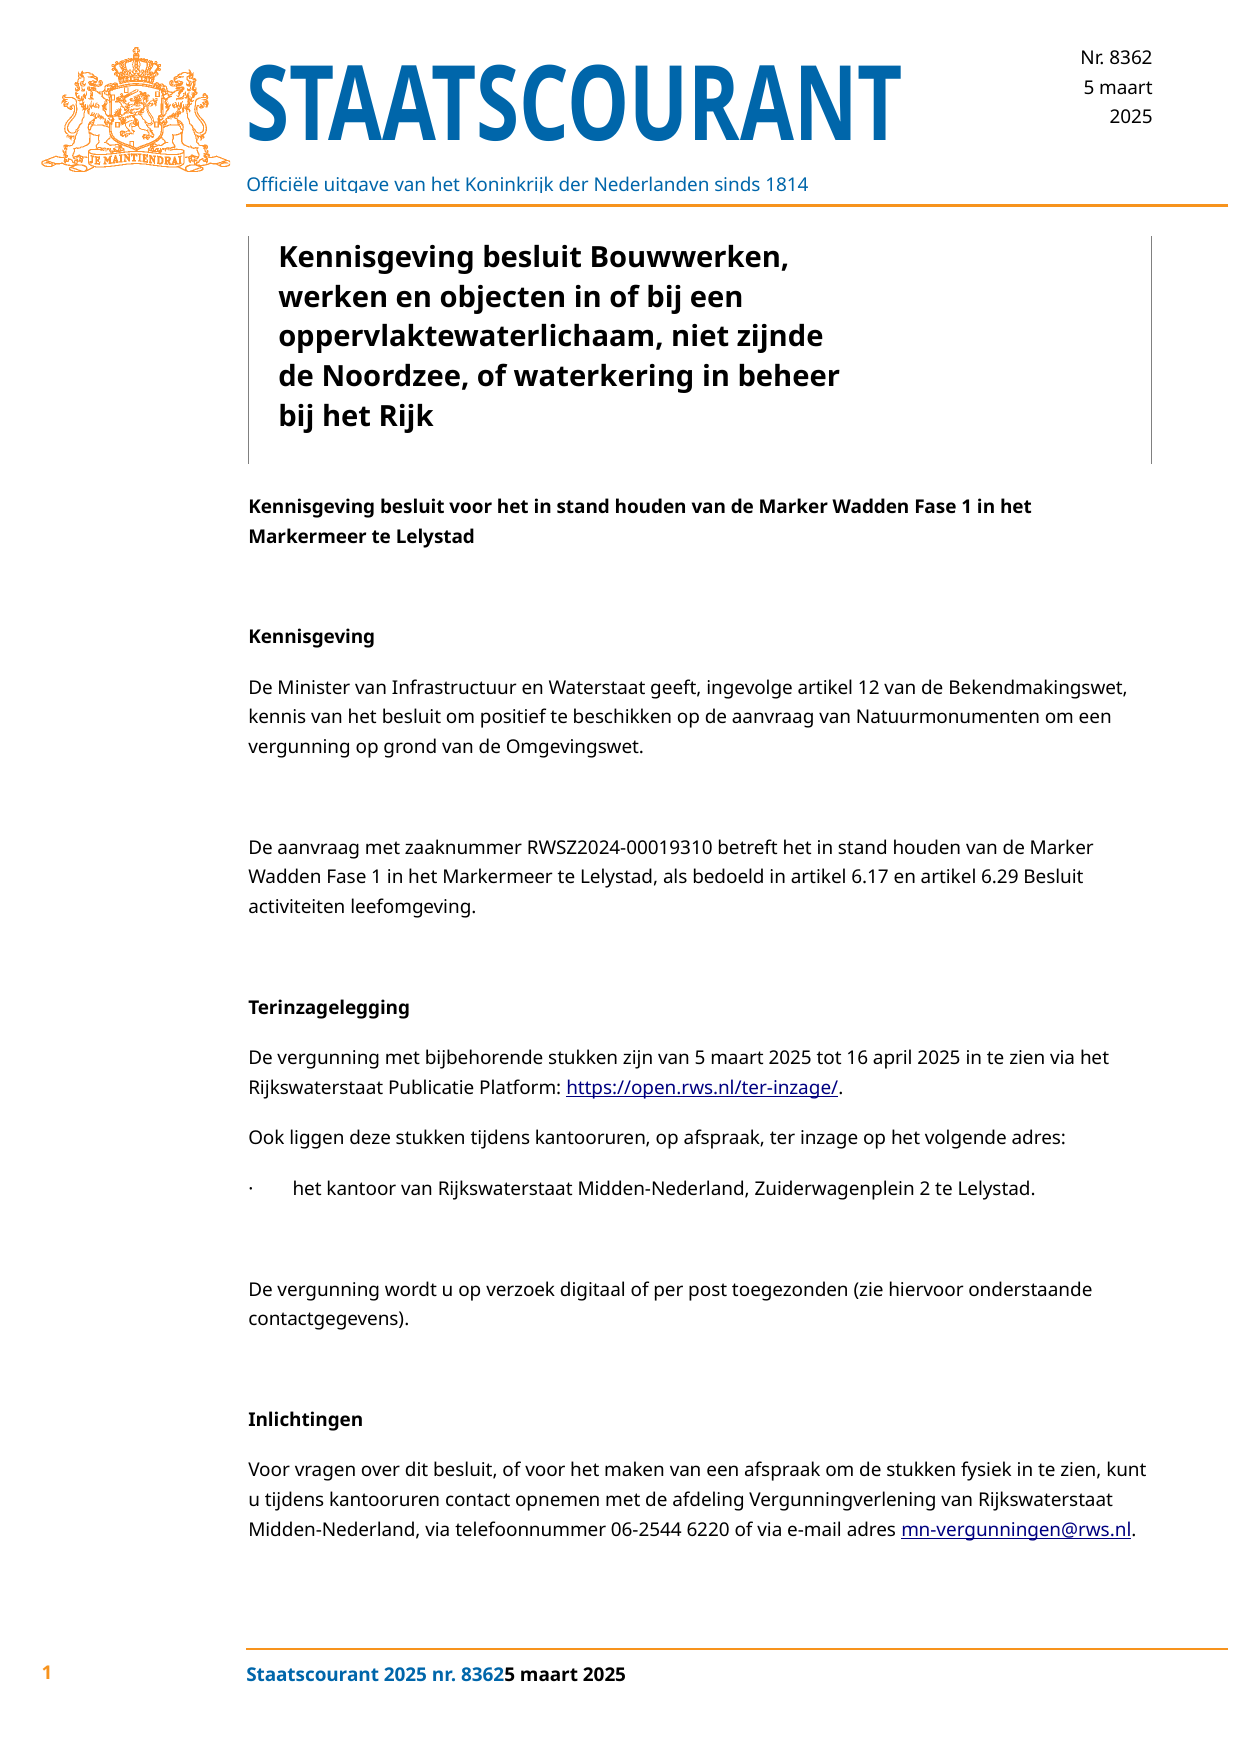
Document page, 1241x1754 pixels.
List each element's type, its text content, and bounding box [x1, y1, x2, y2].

table_header [850, 414, 1151, 464]
text · het kantoor van Rijkswaterstaat Midden-Nederland, Zuiderwagenplein 2 te Lelystad. [248, 1175, 1152, 1201]
text De vergunning wordt u op verzoek digitaal of per post toegezonden (zie hiervoor onderstaande contactgegevens). [248, 1276, 1152, 1331]
table_header [850, 236, 912, 413]
table_header [1090, 236, 1151, 413]
text Terinzagelegging [248, 994, 1152, 1020]
picture [912, 236, 1090, 414]
text De aanvraag met zaaknummer RWSZ2024-00019310 betreft het in stand houden van de Marker Wadden Fase 1 in het Markermeer te Lelystad, als bedoeld in artikel 6.17 en artikel 6.29 Besluit activiteiten leefomgeving. [248, 834, 1152, 919]
picture [41, 47, 231, 172]
table_header Kennisgeving besluit Bouwwerken, werken en objecten in of bij een oppervlaktewaterlichaam, niet zijnde de Noordzee, of waterkering in beheer bij het Rijk [249, 236, 850, 464]
text De Minister van Infrastructuur en Waterstaat geeft, ingevolge artikel 12 van de Bekendmakingswet, kennis van het besluit om positief te beschikken op de aanvraag van Natuurmonumenten om een vergunning op grond van de Omgevingswet. [248, 674, 1152, 759]
text Kennisgeving besluit voor het in stand houden van de Marker Wadden Fase 1 in het Markermeer te Lelystad [248, 493, 1152, 549]
text Inlichtingen [248, 1406, 1152, 1432]
text De vergunning met bijbehorende stukken zijn van 5 maart 2025 tot 16 april 2025 in te zien via het Rijkswaterstaat Publicatie Platform: https://open.rws.nl/ter-inzage/. [248, 1044, 1152, 1100]
text Voor vragen over dit besluit, of voor het maken van een afspraak om de stukken fysiek in te zien, kunt u tijdens kantooruren contact opnemen met de afdeling Vergunningverlening van Rijkswaterstaat Midden-Nederland, via telefoonnummer 06-2544 6220 of via e-mail adres mn-vergunningen@rws.nl. [248, 1457, 1152, 1542]
text Ook liggen deze stukken tijdens kantooruren, op afspraak, ter inzage op het volgende adres: [248, 1124, 1152, 1150]
text Kennisgeving [248, 624, 1152, 649]
